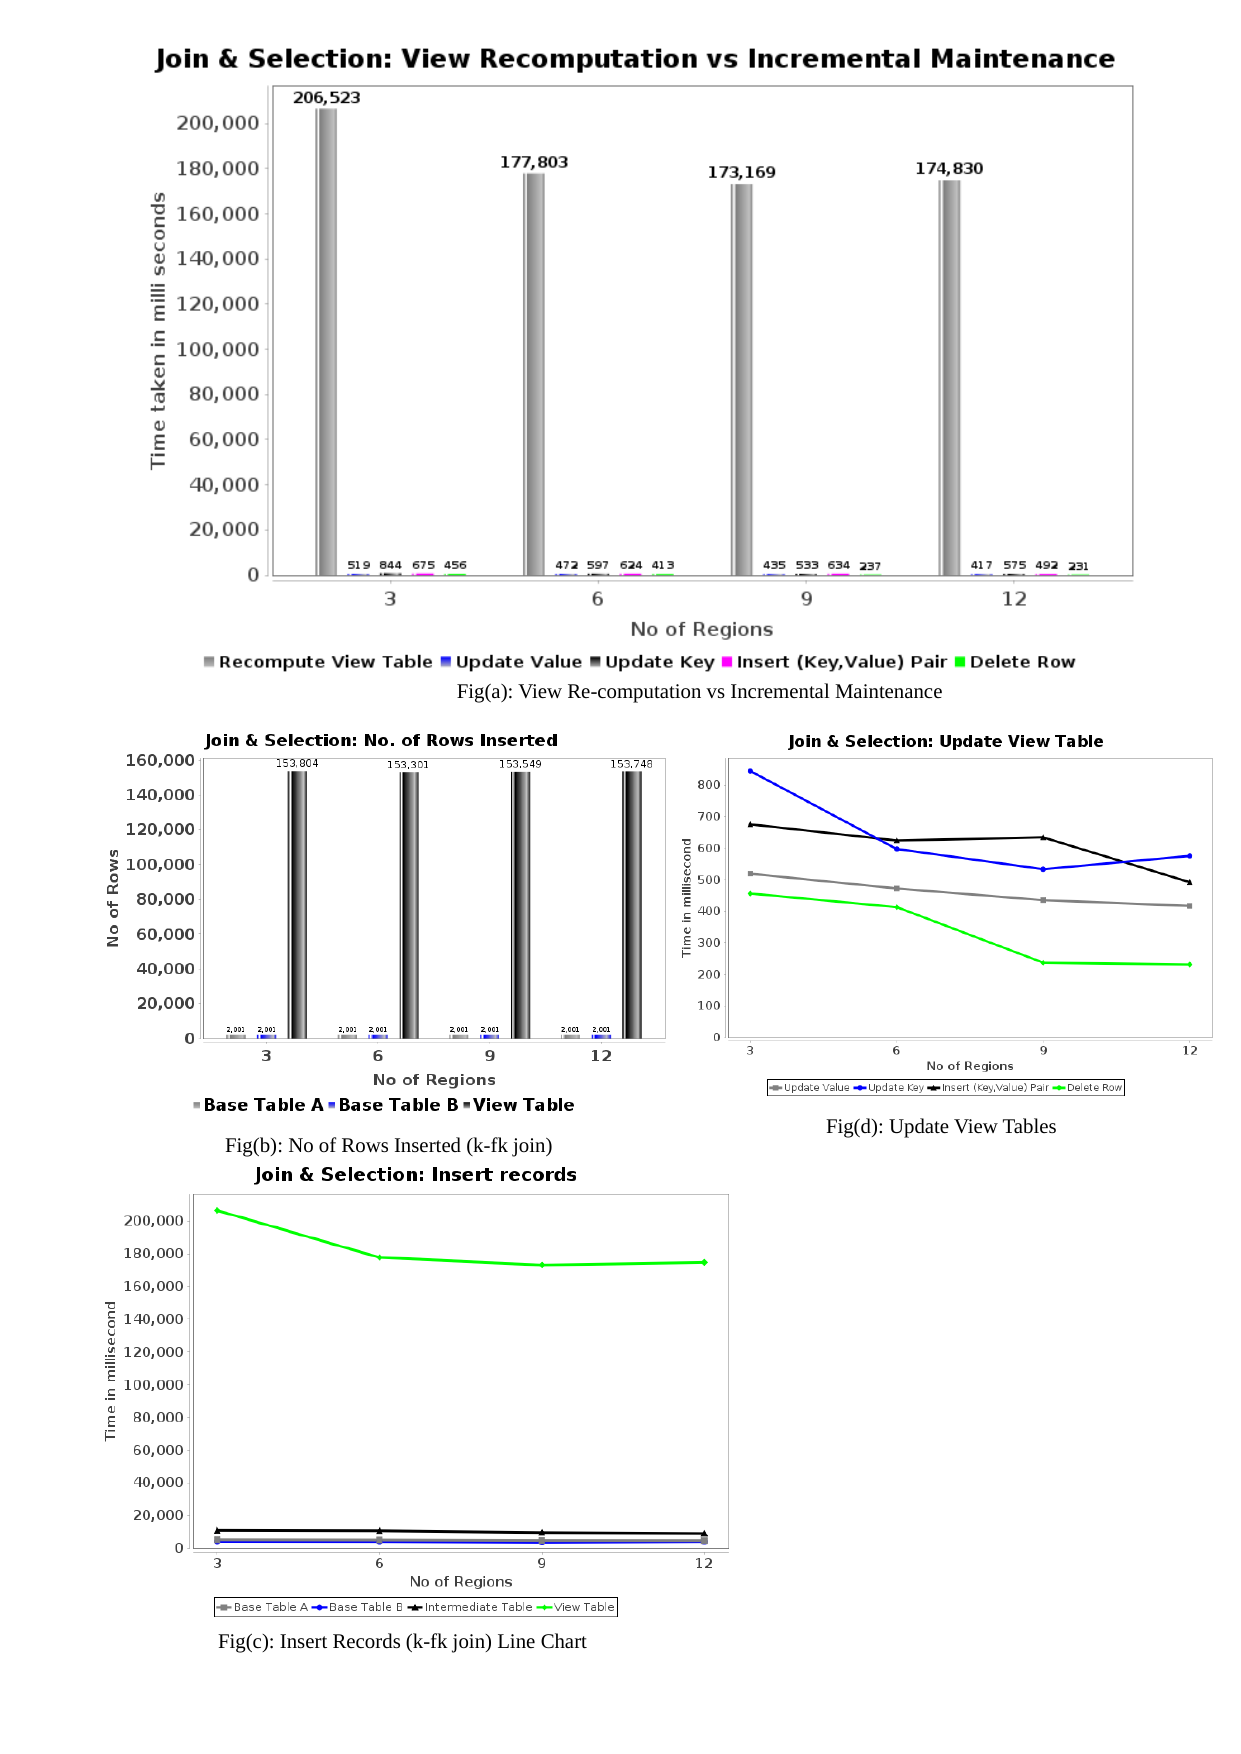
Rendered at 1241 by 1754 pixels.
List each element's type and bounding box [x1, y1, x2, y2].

picture [94, 1164, 739, 1617]
picture [137, 45, 1145, 674]
picture [95, 732, 1219, 1116]
